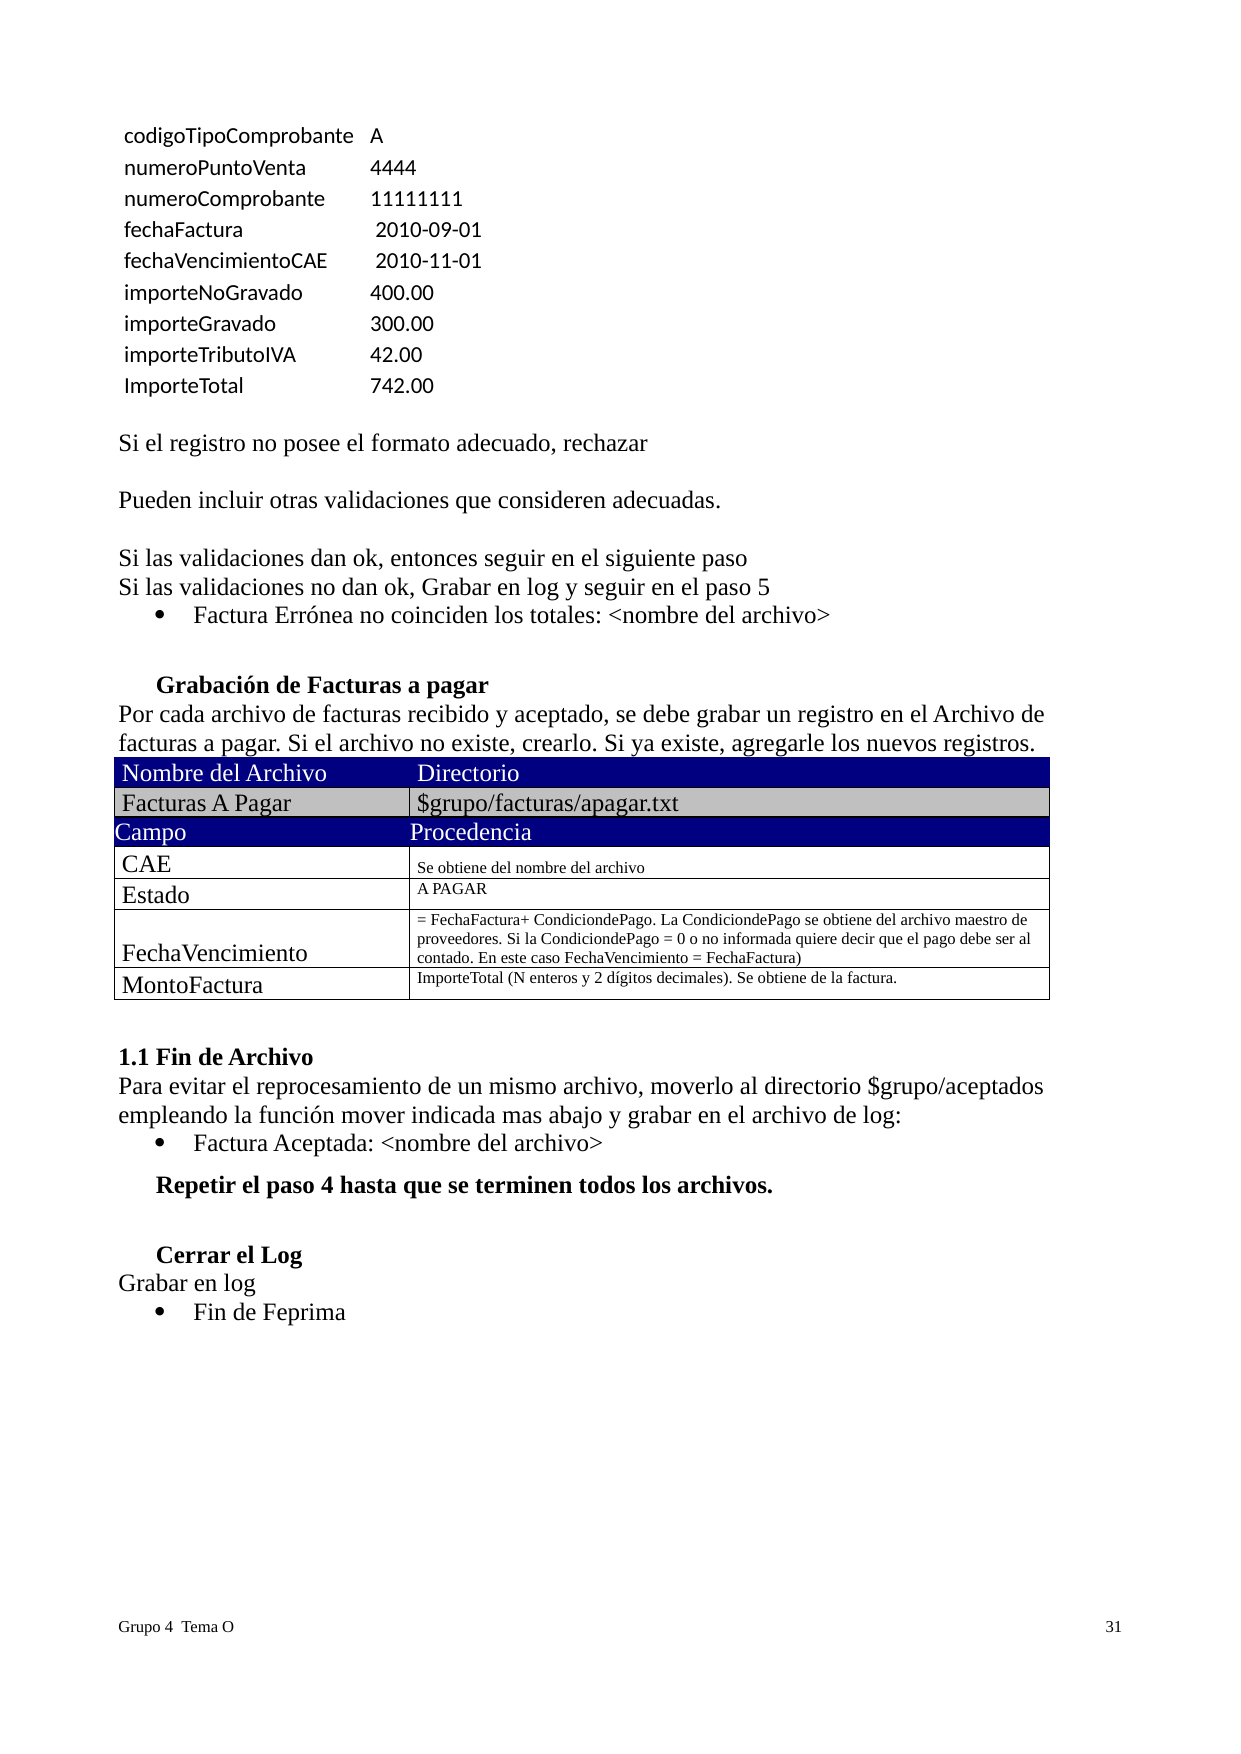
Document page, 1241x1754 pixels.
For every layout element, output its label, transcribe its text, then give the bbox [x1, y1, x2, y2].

table_cell 400.00 [363, 274, 1011, 306]
text Si las validaciones no dan ok, Grabar en log y seguir en el paso 5 [118, 572, 1122, 601]
table_cell A [363, 118, 1011, 149]
table_cell ImporteTotal (N enteros y 2 dígitos decimales). Se obtiene de la factura. [410, 968, 1049, 998]
list Factura Errónea no coinciden los totales: <nombre del archivo> [155, 601, 1122, 629]
text Por cada archivo de facturas recibido y aceptado, se debe grabar un registro en el Archivo de facturas a pagar. Si el archivo no existe, crearlo. Si ya existe, agregarle los nuevos registros. [118, 699, 1122, 757]
table_cell Procedencia [410, 818, 1049, 846]
table_cell = FechaFactura+ CondiciondePago. La CondiciondePago se obtiene del archivo maestro de proveedores. Si la CondiciondePago = 0 o no informada quiere decir que el pago debe ser al contado. En este caso FechaVencimiento = FechaFactura) [410, 910, 1049, 967]
list Factura Aceptada: <nombre del archivo> [155, 1128, 1122, 1157]
text Para evitar el reprocesamiento de un mismo archivo, moverlo al directorio $grupo/aceptados empleando la función mover indicada mas abajo y grabar en el archivo de log: [118, 1071, 1122, 1128]
table_cell A PAGAR [410, 879, 1049, 909]
table_cell [114, 1000, 373, 1030]
table_cell FechaVencimiento [115, 910, 409, 967]
table_header Nombre del Archivo [115, 758, 409, 787]
table_cell 11111111 [363, 181, 1011, 212]
table_cell [373, 1000, 1049, 1030]
table_cell MontoFactura [115, 968, 409, 998]
list Cerrar el Log [118, 1240, 1122, 1268]
text Si el registro no posee el formato adecuado, rechazar [118, 428, 1122, 457]
table_cell Campo [115, 818, 409, 846]
table_cell 742.00 [363, 368, 1011, 399]
list Fin de Archivo [118, 1042, 1122, 1071]
table_cell Facturas A Pagar [115, 788, 409, 816]
table_cell numeroPuntoVenta [117, 149, 363, 181]
table_cell importeGravado [117, 306, 363, 337]
table_cell fechaFactura [117, 212, 363, 243]
table_cell fechaVencimientoCAE [117, 243, 363, 274]
table_cell 300.00 [363, 306, 1011, 337]
table_cell 42.00 [363, 337, 1011, 368]
table_header Directorio [410, 758, 1049, 787]
text Grabación de Facturas a pagar [156, 671, 1122, 699]
table_cell CAE [115, 847, 409, 877]
table_cell Se obtiene del nombre del archivo [410, 847, 1049, 877]
list Repetir el paso 4 hasta que se terminen todos los archivos. [118, 1170, 1122, 1198]
table_cell Estado [115, 879, 409, 909]
table_cell 4444 [363, 149, 1011, 181]
table_cell importeNoGravado [117, 274, 363, 306]
table_cell 2010-09-01 [363, 212, 1011, 243]
table_cell 2010-11-01 [363, 243, 1011, 274]
table_cell ImporteTotal [117, 368, 363, 399]
text Si las validaciones dan ok, entonces seguir en el siguiente paso [118, 543, 1122, 572]
table_cell codigoTipoComprobante [117, 118, 363, 149]
list Fin de Feprima [155, 1297, 1122, 1326]
text Grabar en log [118, 1268, 1122, 1297]
table_cell importeTributoIVA [117, 337, 363, 368]
table_cell numeroComprobante [117, 181, 363, 212]
table_cell $grupo/facturas/apagar.txt [410, 788, 1049, 816]
text Pueden incluir otras validaciones que consideren adecuadas. [118, 486, 1122, 514]
